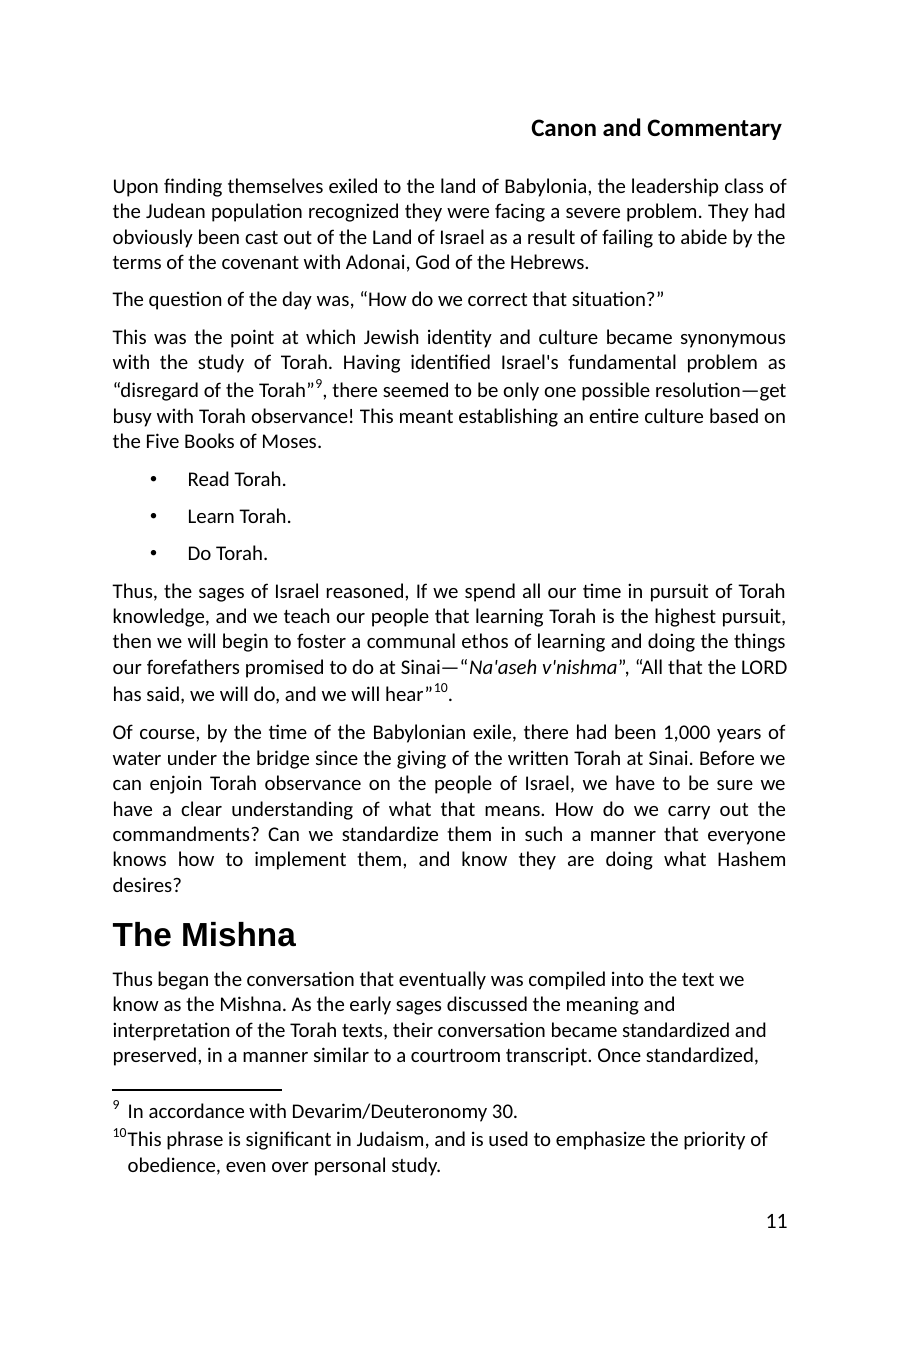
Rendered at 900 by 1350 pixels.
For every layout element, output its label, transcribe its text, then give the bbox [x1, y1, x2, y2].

text The question of the day was, “How do we correct that situation?” [112, 287, 787, 312]
list Learn Torah. [150, 503, 787, 528]
text This phrase is significant in Judaism, and is used to emphasize the priority of obedience, even over personal study. [112, 1124, 787, 1177]
text Upon finding themselves exiled to the land of Babylonia, the leadership class of the Judean population recognized they were facing a severe problem. They had obviously been cast out of the Land of Israel as a result of failing to abide by the terms of the covenant with Adonai, God of the Hebrews. [112, 173, 787, 275]
text This was the point at which Jewish identity and culture became synonymous with the study of Torah. Having identified Israel's fundamental problem as “disregard of the Torah”, there seemed to be only one possible resolution—get busy with Torah observance! This meant establishing an entire culture based on the Five Books of Moses. [112, 324, 787, 454]
subtitle The Mishna [112, 916, 787, 954]
text Thus began the conversation that eventually was compiled into the text we know as the Mishna. As the early sages discussed the meaning and interpretation of the Torah texts, their conversation became standardized and preserved, in a manner similar to a courtroom transcript. Once standardized, [112, 966, 787, 1068]
text Of course, by the time of the Babylonian exile, there had been 1,000 years of water under the bridge since the giving of the written Torah at Sinai. Before we can enjoin Torah observance on the people of Israel, we have to be sure we have a clear understanding of what that means. How do we carry out the commandments? Can we standardize them in such a manner that everyone knows how to implement them, and know they are doing what Hashem desires? [112, 719, 787, 897]
list Read Torah. [150, 466, 787, 491]
text In accordance with Devarim/Deuteronomy 30. [112, 1096, 787, 1124]
text Thus, the sages of Israel reasoned, If we spend all our time in pursuit of Torah knowledge, and we teach our people that learning Torah is the highest pursuit, then we will begin to foster a communal ethos of learning and doing the things our forefathers promised to do at Sinai—“Na'aseh v'nishma”, “All that the LORD has said, we will do, and we will hear”. [112, 578, 787, 708]
list Do Torah. [150, 541, 787, 566]
